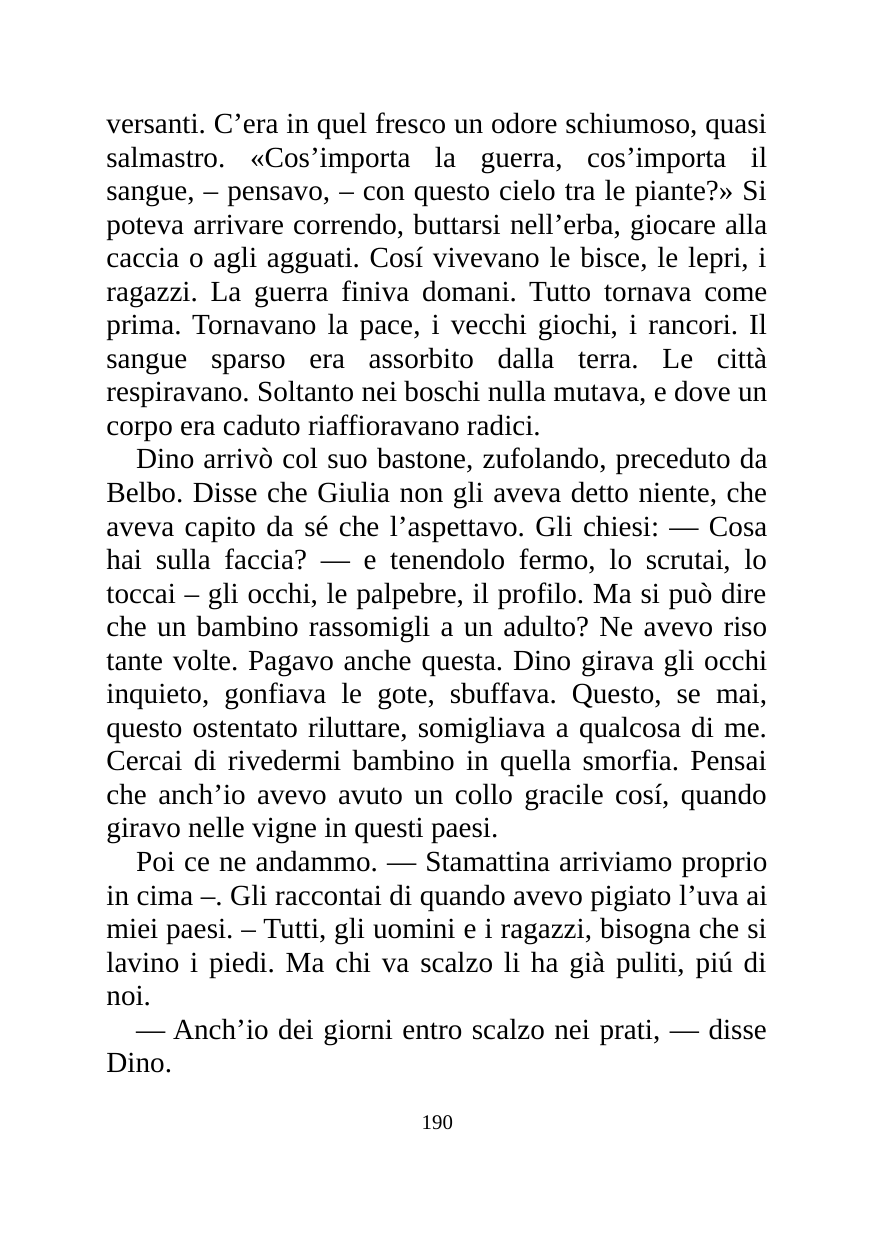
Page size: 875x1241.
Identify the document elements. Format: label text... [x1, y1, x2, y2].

text versanti. C’era in quel fresco un odore schiumoso, quasi salmastro. «Cos’importa la guerra, cos’importa il sangue, – pensavo, – con questo cielo tra le piante?» Si poteva arrivare correndo, buttarsi nell’erba, giocare alla caccia o agli agguati. Cosí vivevano le bisce, le lepri, i ragazzi. La guerra finiva domani. Tutto tornava come prima. Tornavano la pace, i vecchi giochi, i rancori. Il sangue sparso era assorbito dalla terra. Le città respiravano. Soltanto nei boschi nulla mutava, e dove un corpo era caduto riaffioravano radici. [106, 106, 768, 442]
text — Anch’io dei giorni entro scalzo nei prati, — disse Dino. [106, 1012, 768, 1079]
text Dino arrivò col suo bastone, zufolando, preceduto da Belbo. Disse che Giulia non gli aveva detto niente, che aveva capito da sé che l’aspettavo. Gli chiesi: — Cosa hai sulla faccia? — e tenendolo fermo, lo scrutai, lo toccai – gli occhi, le palpebre, il profilo. Ma si può dire che un bambino rassomigli a un adulto? Ne avevo riso tante volte. Pagavo anche questa. Dino girava gli occhi inquieto, gonfiava le gote, sbuffava. Questo, se mai, questo ostentato riluttare, somigliava a qualcosa di me. Cercai di rivedermi bambino in quella smorfia. Pensai che anch’io avevo avuto un collo gracile cosí, quando giravo nelle vigne in questi paesi. [106, 442, 768, 844]
text Poi ce ne andammo. — Stamattina arriviamo proprio in cima –. Gli raccontai di quando avevo pigiato l’uva ai miei paesi. – Tutti, gli uomini e i ragazzi, bisogna che si lavino i piedi. Ma chi va scalzo li ha già puliti, piú di noi. [106, 844, 768, 1012]
